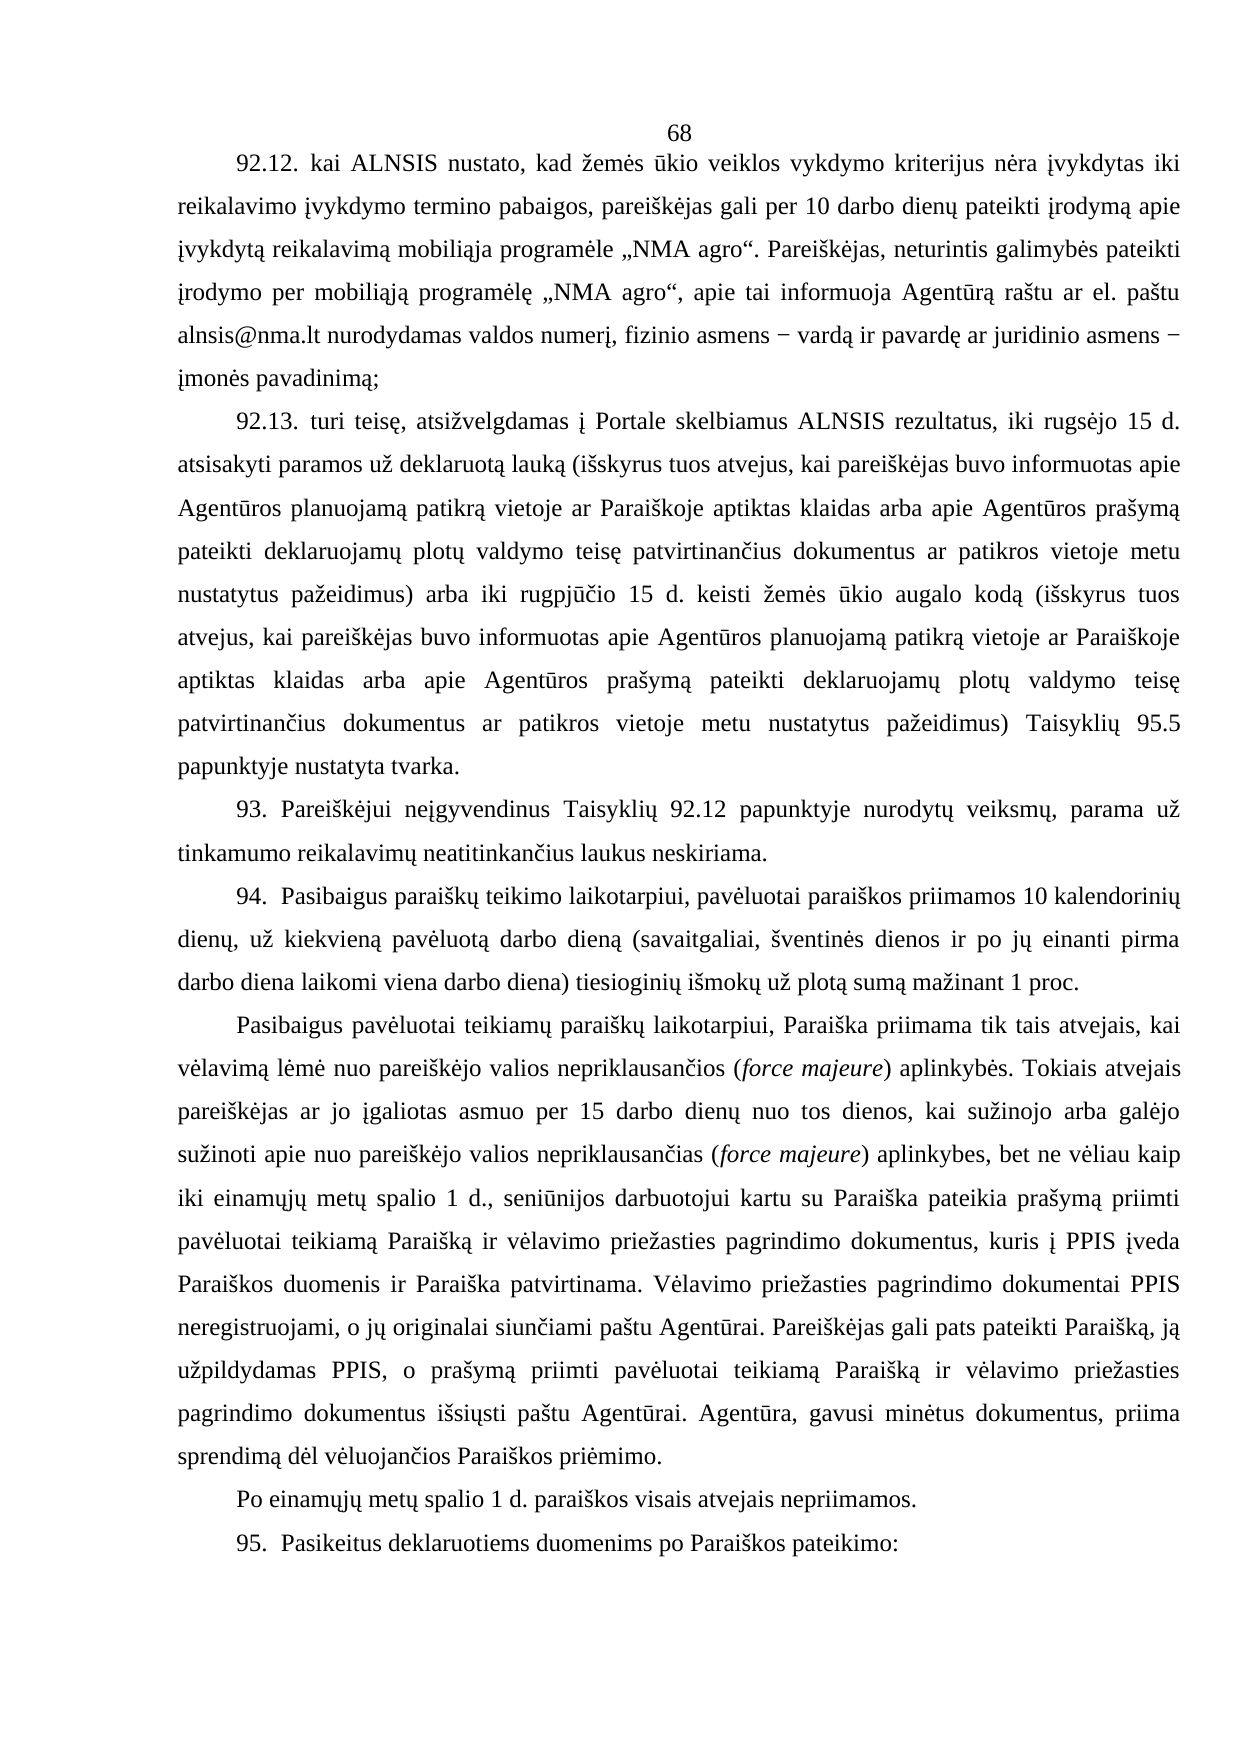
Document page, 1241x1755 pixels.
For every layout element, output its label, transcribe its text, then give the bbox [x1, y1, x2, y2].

text 95. Pasikeitus deklaruotiems duomenims po Paraiškos pateikimo: [177, 1528, 1181, 1556]
text Po einamųjų metų spalio 1 d. paraiškos visais atvejais nepriimamos. [177, 1484, 1181, 1513]
text 94. Pasibaigus paraiškų teikimo laikotarpiui, pavėluotai paraiškos priimamos 10 kalendorinių dienų, už kiekvieną pavėluotą darbo dieną (savaitgaliai, šventinės dienos ir po jų einanti pirma darbo diena laikomi viena darbo diena) tiesioginių išmokų už plotą sumą mažinant 1 proc. [177, 881, 1181, 996]
text 93. Pareiškėjui neįgyvendinus Taisyklių 92.12 papunktyje nurodytų veiksmų, parama už tinkamumo reikalavimų neatitinkančius laukus neskiriama. [177, 794, 1181, 866]
text 92.12. kai ALNSIS nustato, kad žemės ūkio veiklos vykdymo kriterijus nėra įvykdytas iki reikalavimo įvykdymo termino pabaigos, pareiškėjas gali per 10 darbo dienų pateikti įrodymą apie įvykdytą reikalavimą mobiliąja programėle „NMA agro“. Pareiškėjas, neturintis galimybės pateikti įrodymo per mobiliąją programėlę „NMA agro“, apie tai informuoja Agentūrą raštu ar el. paštu alnsis@nma.lt nurodydamas valdos numerį, fizinio asmens − vardą ir pavardę ar juridinio asmens − įmonės pavadinimą; [177, 148, 1181, 392]
text Pasibaigus pavėluotai teikiamų paraiškų laikotarpiui, Paraiška priimama tik tais atvejais, kai vėlavimą lėmė nuo pareiškėjo valios nepriklausančios (force majeure) aplinkybės. Tokiais atvejais pareiškėjas ar jo įgaliotas asmuo per 15 darbo dienų nuo tos dienos, kai sužinojo arba galėjo sužinoti apie nuo pareiškėjo valios nepriklausančias (force majeure) aplinkybes, bet ne vėliau kaip iki einamųjų metų spalio 1 d., seniūnijos darbuotojui kartu su Paraiška pateikia prašymą priimti pavėluotai teikiamą Paraišką ir vėlavimo priežasties pagrindimo dokumentus, kuris į PPIS įveda Paraiškos duomenis ir Paraiška patvirtinama. Vėlavimo priežasties pagrindimo dokumentai PPIS neregistruojami, o jų originalai siunčiami paštu Agentūrai. Pareiškėjas gali pats pateikti Paraišką, ją užpildydamas PPIS, o prašymą priimti pavėluotai teikiamą Paraišką ir vėlavimo priežasties pagrindimo dokumentus išsiųsti paštu Agentūrai. Agentūra, gavusi minėtus dokumentus, priima sprendimą dėl vėluojančios Paraiškos priėmimo. [177, 1010, 1181, 1470]
text 92.13. turi teisę, atsižvelgdamas į Portale skelbiamus ALNSIS rezultatus, iki rugsėjo 15 d. atsisakyti paramos už deklaruotą lauką (išskyrus tuos atvejus, kai pareiškėjas buvo informuotas apie Agentūros planuojamą patikrą vietoje ar Paraiškoje aptiktas klaidas arba apie Agentūros prašymą pateikti deklaruojamų plotų valdymo teisę patvirtinančius dokumentus ar patikros vietoje metu nustatytus pažeidimus) arba iki rugpjūčio 15 d. keisti žemės ūkio augalo kodą (išskyrus tuos atvejus, kai pareiškėjas buvo informuotas apie Agentūros planuojamą patikrą vietoje ar Paraiškoje aptiktas klaidas arba apie Agentūros prašymą pateikti deklaruojamų plotų valdymo teisę patvirtinančius dokumentus ar patikros vietoje metu nustatytus pažeidimus) Taisyklių 95.5 papunktyje nustatyta tvarka. [177, 406, 1181, 780]
